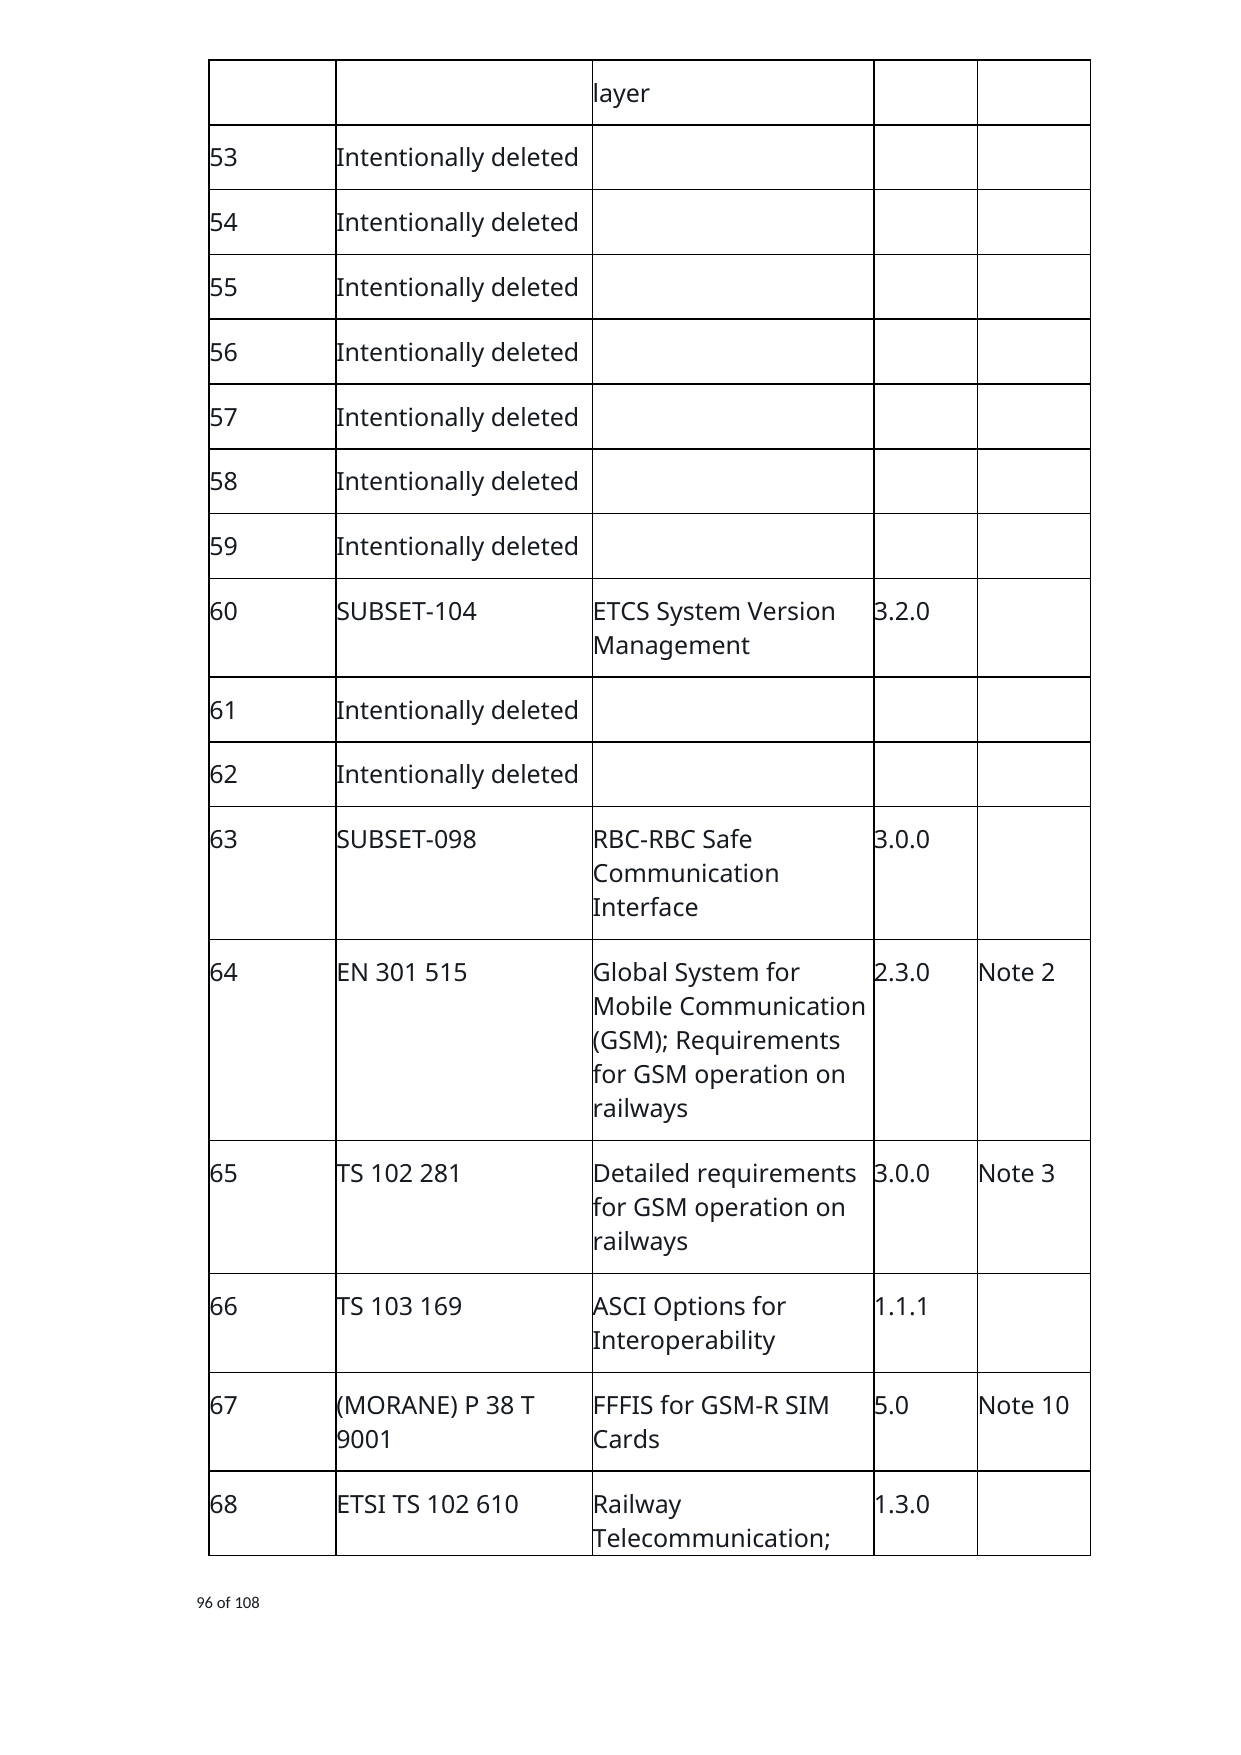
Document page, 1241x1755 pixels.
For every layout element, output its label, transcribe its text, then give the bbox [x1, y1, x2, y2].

table_cell [593, 126, 873, 189]
table_cell 55 [210, 255, 335, 318]
table_cell Intentionally deleted [337, 320, 592, 383]
table_cell Note 2 [978, 940, 1090, 1140]
table_cell 62 [210, 743, 335, 806]
table_cell 3.0.0 [875, 807, 977, 939]
table_cell SUBSET-104 [337, 579, 592, 676]
table_cell 2.3.0 [875, 940, 977, 1140]
table_cell Detailed requirements for GSM operation on railways [593, 1141, 873, 1273]
table_cell ASCI Options for Interoperability [593, 1274, 873, 1372]
table_cell 5.0 [875, 1373, 977, 1470]
table_cell Intentionally deleted [337, 126, 592, 189]
table_cell 53 [210, 126, 335, 189]
table_cell [593, 320, 873, 383]
table_cell [210, 61, 335, 124]
table_cell ETCS System Version Management [593, 579, 873, 676]
table_cell [593, 514, 873, 577]
table_cell [593, 255, 873, 318]
table_cell [978, 255, 1090, 318]
table_cell 61 [210, 678, 335, 741]
table_cell 3.0.0 [875, 1141, 977, 1273]
table_cell 67 [210, 1373, 335, 1470]
table_cell [978, 579, 1090, 676]
table_cell [978, 61, 1090, 124]
table_cell Intentionally deleted [337, 385, 592, 448]
table_cell TS 103 169 [337, 1274, 592, 1372]
table_cell [978, 1472, 1090, 1555]
table_cell [978, 678, 1090, 741]
table_cell 68 [210, 1472, 335, 1555]
table_cell [978, 385, 1090, 448]
table_cell RBC-RBC Safe Communication Interface [593, 807, 873, 939]
table_cell EN 301 515 [337, 940, 592, 1140]
table_cell 3.2.0 [875, 579, 977, 676]
table_cell 66 [210, 1274, 335, 1372]
table_cell 63 [210, 807, 335, 939]
table_cell 58 [210, 450, 335, 513]
table_cell Intentionally deleted [337, 450, 592, 513]
table_cell Global System for Mobile Communication (GSM); Requirements for GSM operation on railways [593, 940, 873, 1140]
table_cell [875, 514, 977, 577]
table_cell TS 102 281 [337, 1141, 592, 1273]
table_cell 54 [210, 190, 335, 253]
table_cell Intentionally deleted [337, 190, 592, 253]
table_cell [978, 126, 1090, 189]
table_cell layer [593, 61, 873, 124]
table_cell [593, 190, 873, 253]
table_cell [875, 385, 977, 448]
table_cell Railway Telecommunication; [593, 1472, 873, 1555]
table_cell [593, 450, 873, 513]
table_cell [875, 126, 977, 189]
table_cell Note 10 [978, 1373, 1090, 1470]
table_cell Intentionally deleted [337, 678, 592, 741]
table_cell (MORANE) P 38 T 9001 [337, 1373, 592, 1470]
table_cell ETSI TS 102 610 [337, 1472, 592, 1555]
table_cell SUBSET-098 [337, 807, 592, 939]
table_cell [978, 743, 1090, 806]
table_cell [593, 678, 873, 741]
table_cell Note 3 [978, 1141, 1090, 1273]
table_cell [875, 320, 977, 383]
table_cell Intentionally deleted [337, 743, 592, 806]
table_cell 64 [210, 940, 335, 1140]
table_cell [875, 450, 977, 513]
table_cell [978, 514, 1090, 577]
table_cell 59 [210, 514, 335, 577]
table_cell Intentionally deleted [337, 255, 592, 318]
table_cell 1.1.1 [875, 1274, 977, 1372]
table_cell 60 [210, 579, 335, 676]
table_cell [978, 190, 1090, 253]
table_cell [593, 385, 873, 448]
table_cell [875, 743, 977, 806]
table_cell 1.3.0 [875, 1472, 977, 1555]
table_cell [593, 743, 873, 806]
table_cell Intentionally deleted [337, 514, 592, 577]
table_cell [875, 190, 977, 253]
table_cell 56 [210, 320, 335, 383]
table_cell [875, 61, 977, 124]
table_cell [875, 255, 977, 318]
table_cell [978, 1274, 1090, 1372]
table_cell [978, 807, 1090, 939]
table_cell FFFIS for GSM-R SIM Cards [593, 1373, 873, 1470]
table_cell 57 [210, 385, 335, 448]
table_cell 65 [210, 1141, 335, 1273]
table_cell [978, 320, 1090, 383]
table_cell [337, 61, 592, 124]
table_cell [875, 678, 977, 741]
table_cell [978, 450, 1090, 513]
